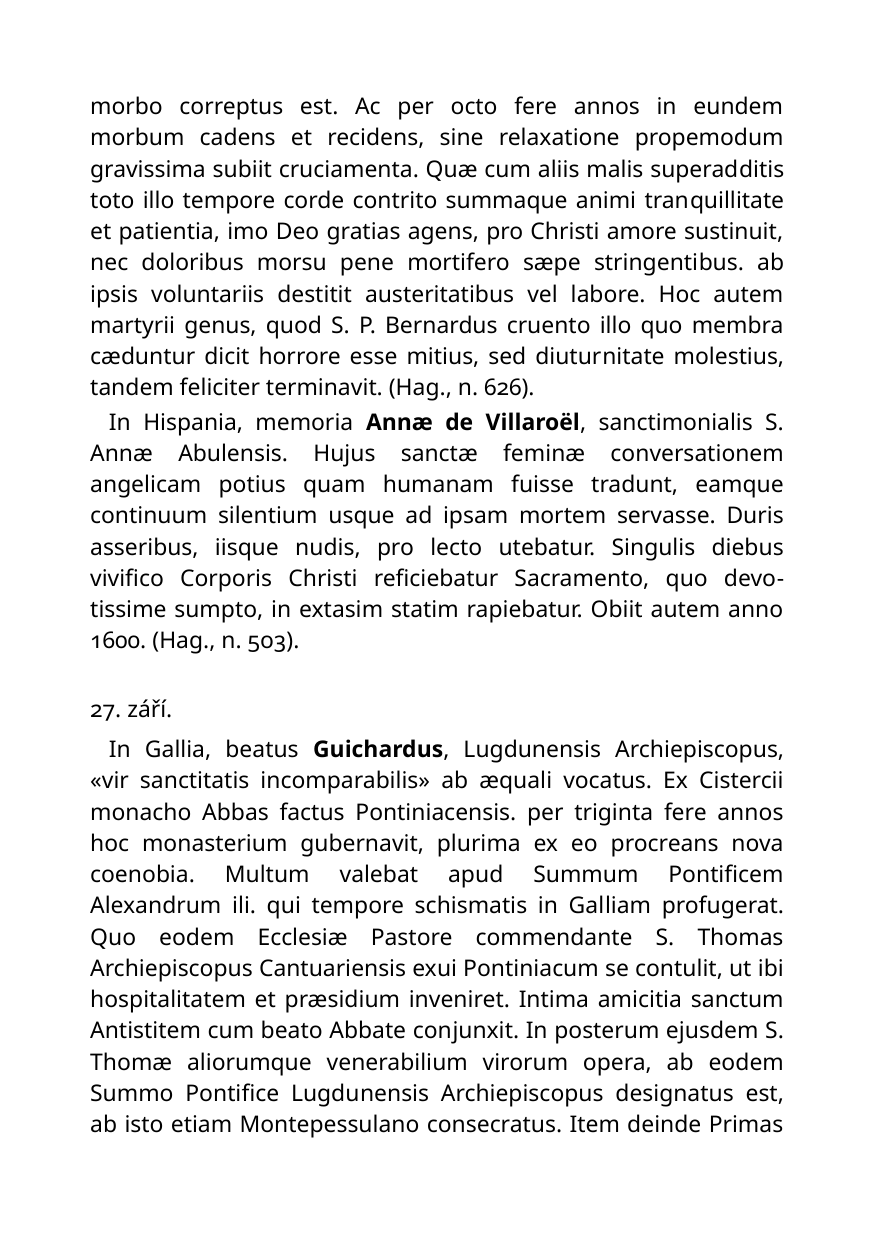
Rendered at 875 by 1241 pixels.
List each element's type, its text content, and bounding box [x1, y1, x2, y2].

text morbo correptus est. Ac per octo fere annos in eundem morbum cadens et recidens, sine relaxatione propemodum gravissima subiit cruciamenta. Quæ cum aliis malis superad­ditis toto illo tempore corde contrito summaque animi tran­quillitate et patientia, imo Deo gratias agens, pro Christi amore sustinuit, nec doloribus morsu pene mortifero sæpe stringenti­bus. ab ipsis voluntariis destitit austeritatibus vel labore. Hoc autem martyrii genus, quod S. P. Bernardus cruento illo quo membra cæduntur dicit horrore esse mitius, sed diutur­nitate molestius, tandem feliciter terminavit. (Hag., n. 626). [90, 90, 784, 402]
text 27. září. [90, 693, 784, 724]
text In Gallia, beatus Guichardus, Lugdunensis Archiepiscopus, «vir sanctitatis incomparabilis» ab æquali vocatus. Ex Cistercii monacho Abbas factus Pontiniacensis. per triginta fere annos hoc monasterium gubernavit, plurima ex eo procreans nova coenobia. Multum valebat apud Summum Pontificem Alexandrum ili. qui tempore schismatis in Gal­liam profugerat. Quo eodem Ecclesiæ Pastore commendante S. Thomas Archiepiscopus Cantuariensis exui Pontiniacum se contulit, ut ibi hospitalitatem et præsidium inveniret. Intima amicitia sanctum Antistitem cum beato Abbate con­junxit. In posterum ejusdem S. Thomæ aliorumque venera­bilium virorum opera, ab eodem Summo Pontifice Lugdu­nensis Archiepiscopus designatus est, ab isto etiam Montepessulano consecratus. Item deinde Primas [90, 733, 784, 1139]
text In Hispania, memoria Annæ de Villaroël, sanctimonialis S. Annæ Abulensis. Hujus sanctæ feminæ conversationem angelicam potius quam humanam fuisse tradunt, eamque continuum silentium usque ad ipsam mortem servasse. Duris asseribus, iisque nudis, pro lecto utebatur. Singulis diebus vivifico Corporis Christi reficiebatur Sacramento, quo devo­tissime sumpto, in extasim statim rapiebatur. Obiit autem anno 1600. (Hag., n. 5o3). [90, 406, 784, 656]
